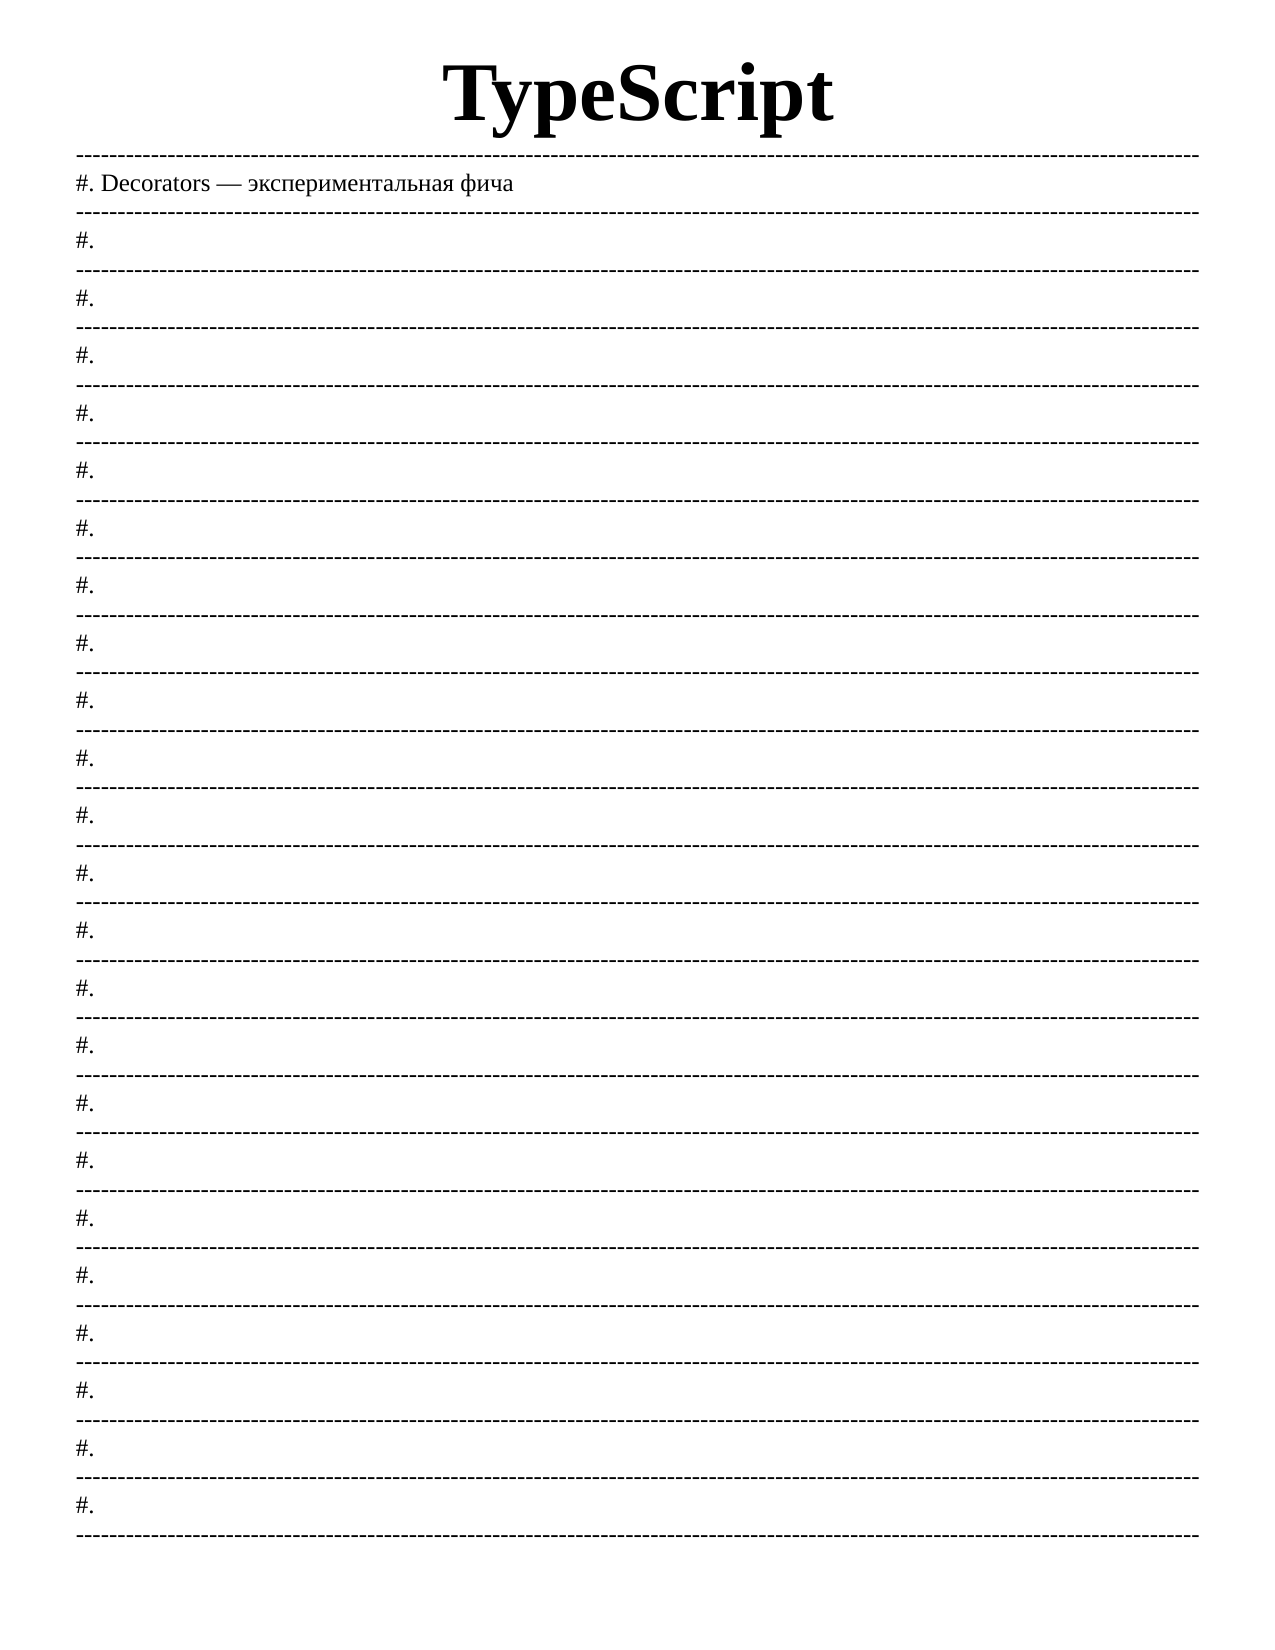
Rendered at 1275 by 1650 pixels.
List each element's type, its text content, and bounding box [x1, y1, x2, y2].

text --------------------------------------------------------------------------------------------------------------------------------------- [76, 1231, 1201, 1260]
text --------------------------------------------------------------------------------------------------------------------------------------- [76, 771, 1201, 800]
text --------------------------------------------------------------------------------------------------------------------------------------- [76, 426, 1201, 455]
text --------------------------------------------------------------------------------------------------------------------------------------- [76, 944, 1201, 973]
text #. [76, 685, 1201, 714]
text --------------------------------------------------------------------------------------------------------------------------------------- [76, 886, 1201, 915]
text #. [76, 1203, 1201, 1231]
text #. [76, 1433, 1201, 1461]
text #. [76, 225, 1201, 254]
text --------------------------------------------------------------------------------------------------------------------------------------- [76, 1001, 1201, 1030]
text #. [76, 1088, 1201, 1116]
text #. [76, 398, 1201, 426]
text #. [76, 1318, 1201, 1346]
text --------------------------------------------------------------------------------------------------------------------------------------- [76, 196, 1201, 225]
text --------------------------------------------------------------------------------------------------------------------------------------- [76, 311, 1201, 340]
text --------------------------------------------------------------------------------------------------------------------------------------- [76, 369, 1201, 398]
text --------------------------------------------------------------------------------------------------------------------------------------- [76, 541, 1201, 570]
text --------------------------------------------------------------------------------------------------------------------------------------- [76, 714, 1201, 743]
text #. [76, 1260, 1201, 1289]
text --------------------------------------------------------------------------------------------------------------------------------------- [76, 599, 1201, 628]
text --------------------------------------------------------------------------------------------------------------------------------------- [76, 1289, 1201, 1318]
text #. [76, 1490, 1201, 1519]
text --------------------------------------------------------------------------------------------------------------------------------------- [76, 1116, 1201, 1145]
text #. [76, 1375, 1201, 1404]
text --------------------------------------------------------------------------------------------------------------------------------------- [76, 1059, 1201, 1088]
text #. [76, 283, 1201, 311]
text --------------------------------------------------------------------------------------------------------------------------------------- [76, 1519, 1201, 1548]
text --------------------------------------------------------------------------------------------------------------------------------------- [76, 484, 1201, 513]
text --------------------------------------------------------------------------------------------------------------------------------------- [76, 1404, 1201, 1433]
text #. [76, 1030, 1201, 1059]
text --------------------------------------------------------------------------------------------------------------------------------------- [76, 656, 1201, 685]
text #. [76, 628, 1201, 656]
text #. [76, 915, 1201, 944]
text ---------------------------------------------------------------------------------------------------------------------------------------#. Decorators — экспериментальная фича [76, 139, 1201, 196]
text --------------------------------------------------------------------------------------------------------------------------------------- [76, 254, 1201, 283]
text --------------------------------------------------------------------------------------------------------------------------------------- [76, 1346, 1201, 1375]
text #. [76, 743, 1201, 771]
text #. [76, 455, 1201, 484]
text #. [76, 973, 1201, 1001]
text #. [76, 800, 1201, 829]
text #. [76, 513, 1201, 541]
text --------------------------------------------------------------------------------------------------------------------------------------- [76, 1174, 1201, 1203]
text #. [76, 1145, 1201, 1174]
text #. [76, 858, 1201, 886]
text TypeScript [76, 43, 1201, 139]
text #. [76, 570, 1201, 599]
text --------------------------------------------------------------------------------------------------------------------------------------- [76, 1461, 1201, 1490]
text #. [76, 340, 1201, 369]
text --------------------------------------------------------------------------------------------------------------------------------------- [76, 829, 1201, 858]
